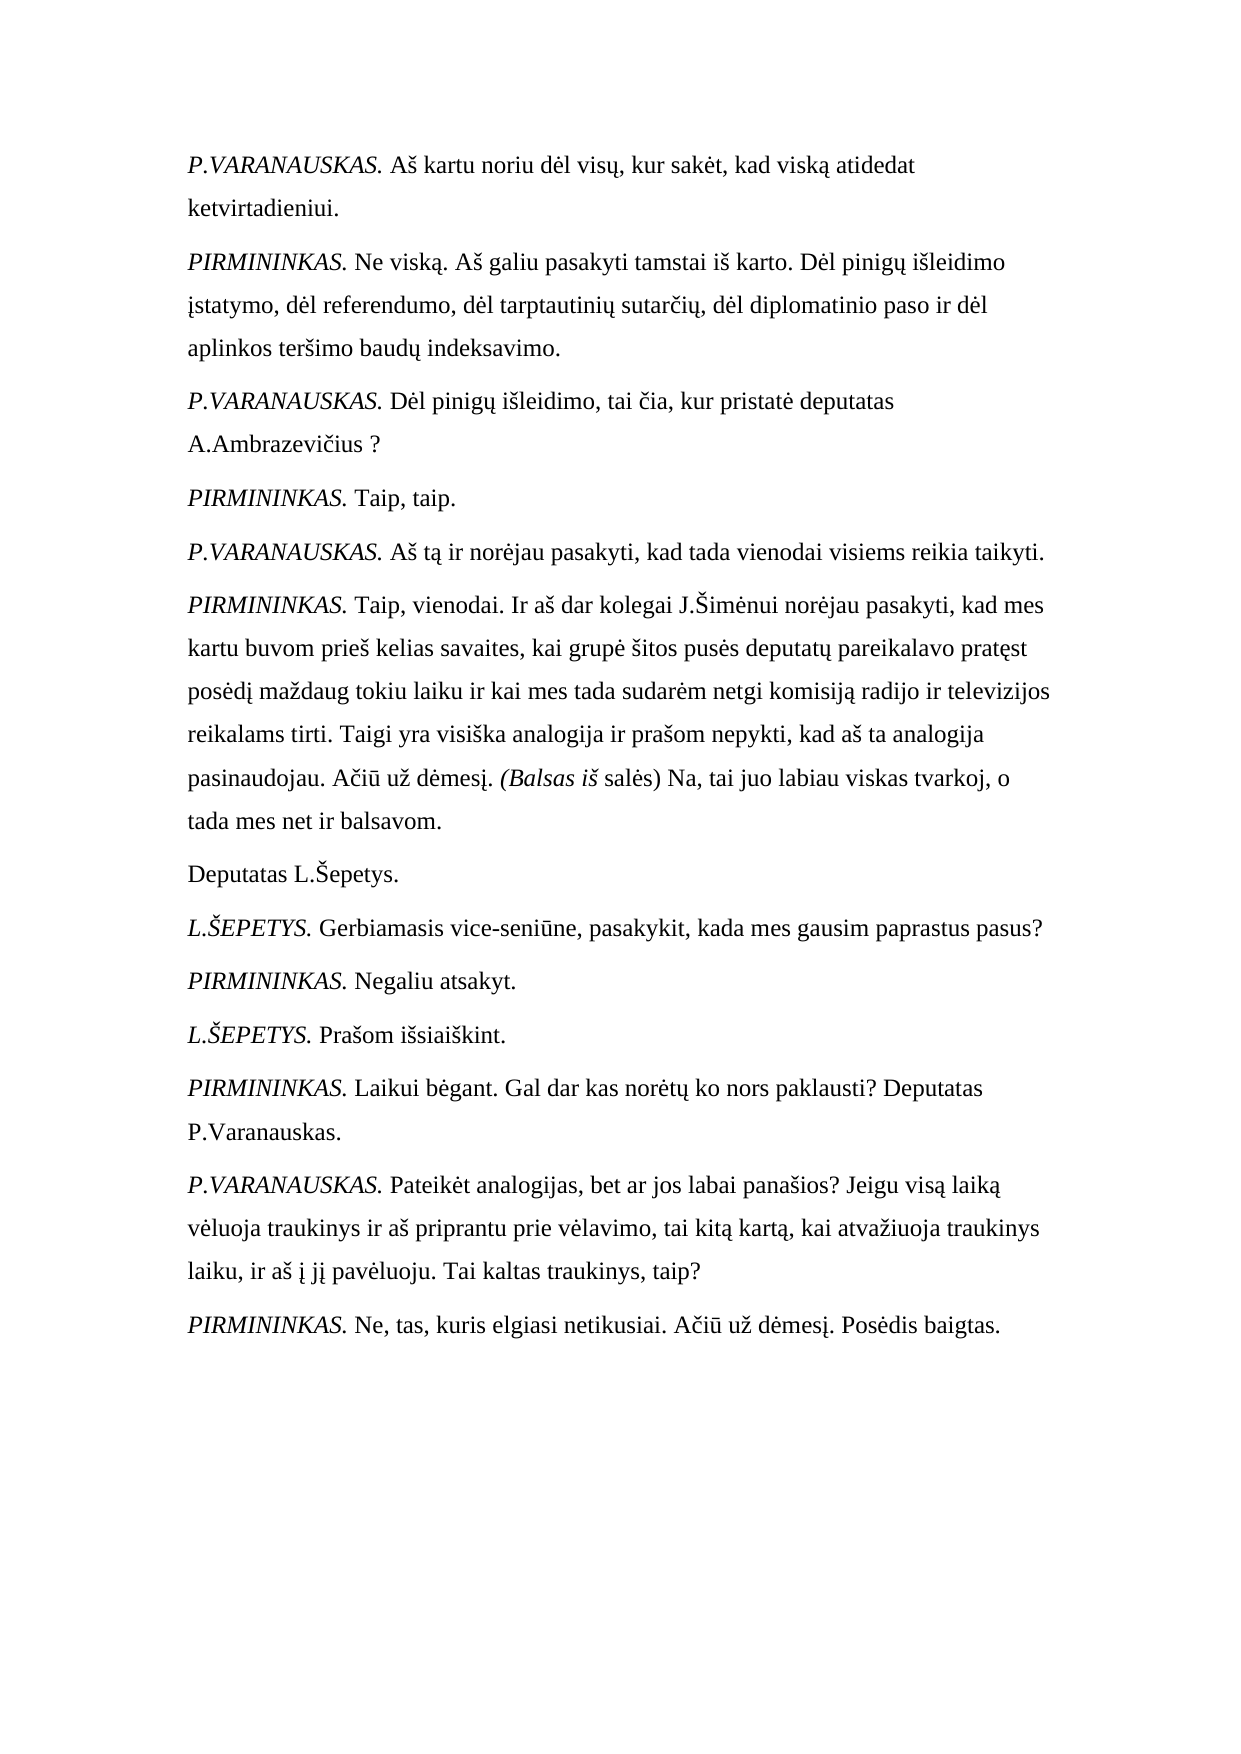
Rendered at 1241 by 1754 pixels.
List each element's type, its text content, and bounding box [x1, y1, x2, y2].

text L.ŠEPETYS. Gerbiamasis vice-seniūne, pasakykit, kada mes gausim paprastus pasus? [187, 913, 1053, 942]
text Deputatas L.Šepetys. [187, 859, 1053, 888]
text PIRMININKAS. Laikui bėgant. Gal dar kas norėtų ko nors paklausti? Deputatas P.Varanauskas. [187, 1073, 1053, 1145]
text PIRMININKAS. Negaliu atsakyt. [187, 966, 1053, 995]
text P.VARANAUSKAS. Aš tą ir norėjau pasakyti, kad tada vienodai visiems reikia taikyti. [187, 537, 1053, 565]
text L.ŠEPETYS. Prašom išsiaiškint. [187, 1020, 1053, 1049]
text P.VARANAUSKAS. Aš kartu noriu dėl visų, kur sakėt, kad viską atidedat ketvirtadieniui. [187, 150, 1053, 222]
text PIRMININKAS. Taip, taip. [187, 483, 1053, 512]
text P.VARANAUSKAS. Dėl pinigų išleidimo, tai čia, kur pristatė deputatas A.Ambrazevičius ? [187, 386, 1053, 458]
text PIRMININKAS. Taip, vienodai. Ir aš dar kolegai J.Šimėnui norėjau pasakyti, kad mes kartu buvom prieš kelias savaites, kai grupė šitos pusės deputatų pareikalavo pratęst posėdį maždaug tokiu laiku ir kai mes tada sudarėm netgi komisiją radijo ir televizijos reikalams tirti. Taigi yra visiška analogija ir prašom nepykti, kad aš ta analogija pasinaudojau. Ačiū už dėmesį. (Balsas iš salės) Na, tai juo labiau viskas tvarkoj, o tada mes net ir balsavom. [187, 590, 1053, 834]
text PIRMININKAS. Ne, tas, kuris elgiasi netikusiai. Ačiū už dėmesį. Posėdis baigtas. [187, 1310, 1053, 1339]
text P.VARANAUSKAS. Pateikėt analogijas, bet ar jos labai panašios? Jeigu visą laiką vėluoja traukinys ir aš priprantu prie vėlavimo, tai kitą kartą, kai atvažiuoja traukinys laiku, ir aš į jį pavėluoju. Tai kaltas traukinys, taip? [187, 1170, 1053, 1285]
text PIRMININKAS. Ne viską. Aš galiu pasakyti tamstai iš karto. Dėl pinigų išleidimo įstatymo, dėl referendumo, dėl tarptautinių sutarčių, dėl diplomatinio paso ir dėl aplinkos teršimo baudų indeksavimo. [187, 247, 1053, 362]
